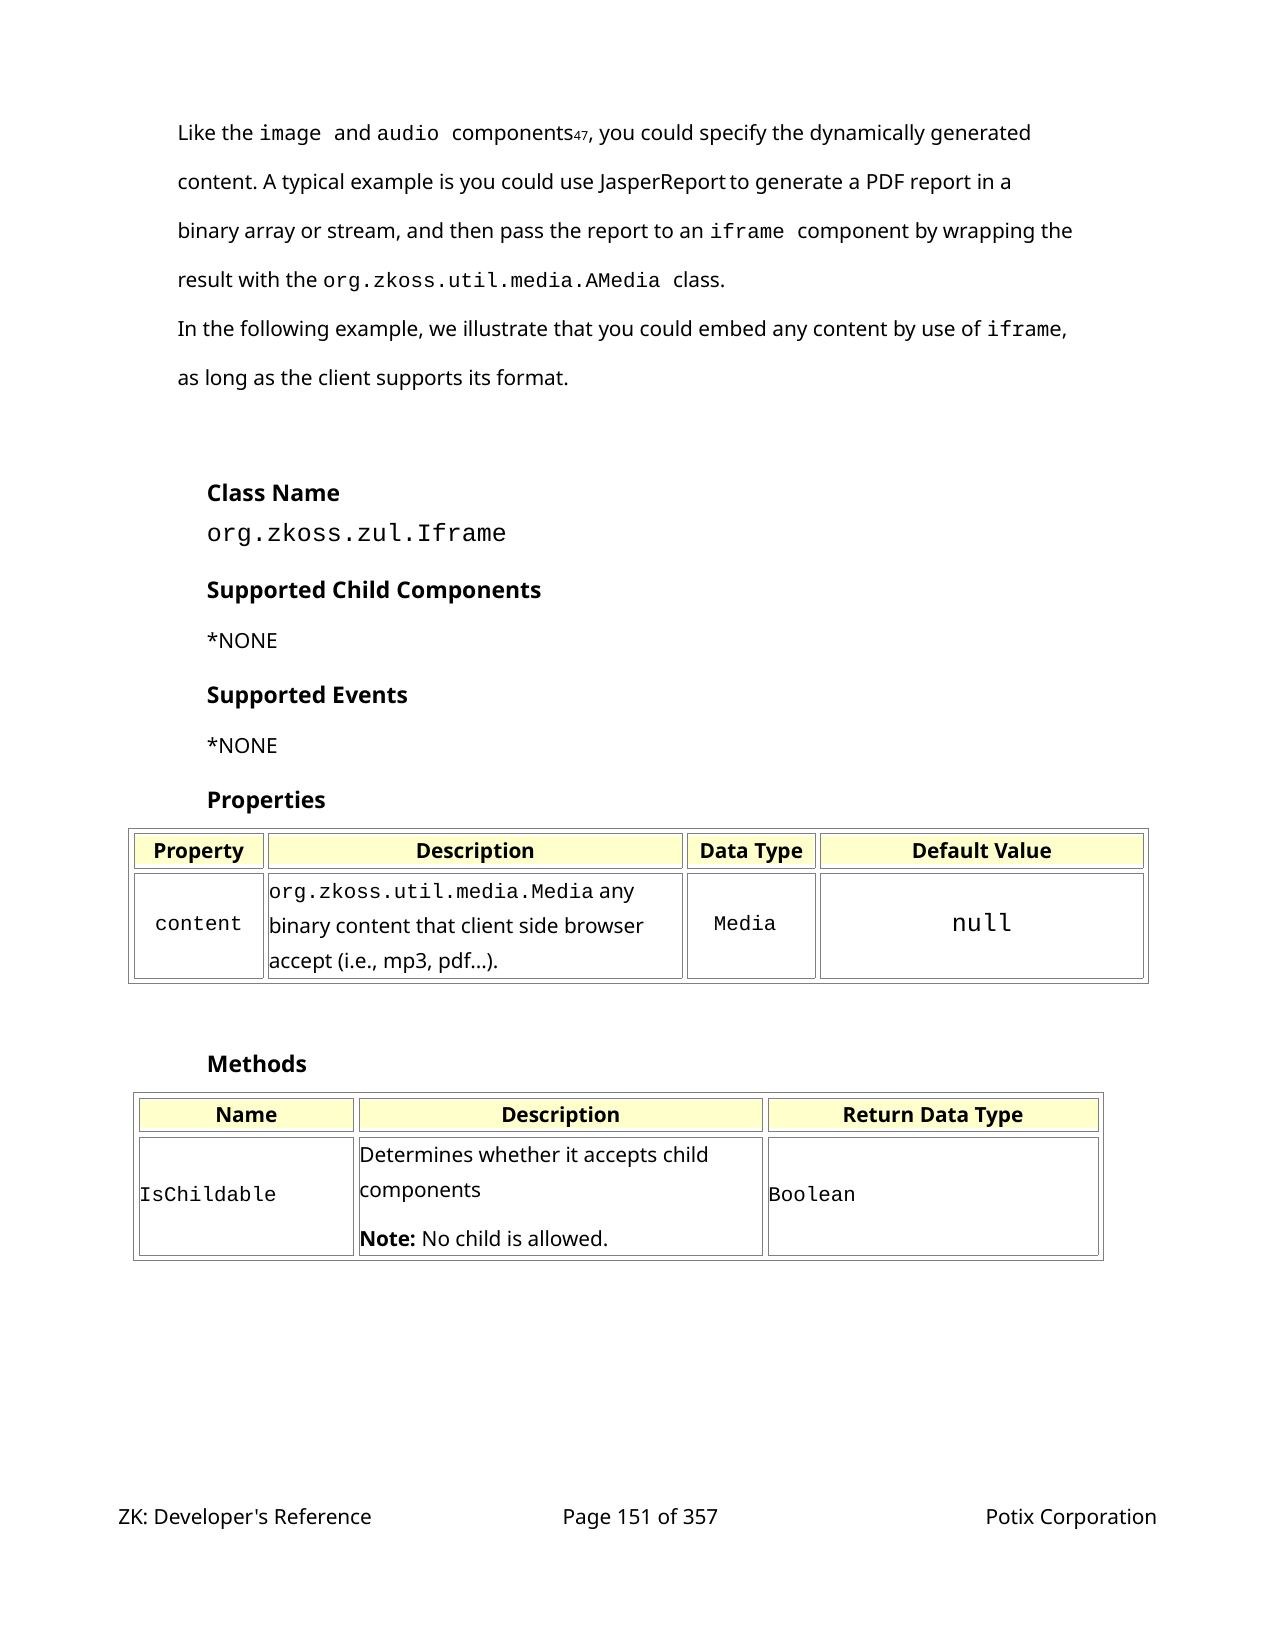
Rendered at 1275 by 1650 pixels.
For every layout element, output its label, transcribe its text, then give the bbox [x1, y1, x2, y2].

table_header Default Value [818, 829, 1146, 867]
table_cell content [131, 868, 266, 978]
subtitle Supported Events [207, 679, 1157, 710]
table_header Name [136, 1093, 356, 1131]
table_header Property [131, 829, 266, 867]
table_cell null [818, 868, 1146, 978]
table_cell org.zkoss.util.media.Media any binary content that client side browser accept (i.e., mp3, pdf...). [266, 868, 685, 978]
table_header Description [266, 829, 685, 867]
table_cell Media [685, 868, 817, 978]
table_cell Boolean [765, 1131, 1101, 1255]
table_header Description [356, 1093, 765, 1131]
table_header Return Data Type [765, 1093, 1101, 1131]
text *NONE [207, 626, 1157, 654]
subtitle Supported Child Components [207, 574, 1157, 605]
text org.zkoss.zul.Iframe [207, 521, 1157, 549]
table_cell Determines whether it accepts child components Note: No child is allowed. [356, 1131, 765, 1255]
subtitle Class Name [207, 477, 1157, 508]
subtitle Properties [207, 784, 1157, 815]
text as long as the client supports its format. [177, 363, 1157, 392]
text *NONE [207, 731, 1157, 759]
text Like the image and audio components47, you could specify the dynamically generated [177, 118, 1157, 147]
text binary array or stream, and then pass the report to an iframe component by wrapping the [177, 216, 1157, 245]
text content. A typical example is you could use JasperReport to generate a PDF report in a [177, 167, 1157, 196]
text In the following example, we illustrate that you could embed any content by use of iframe, [177, 314, 1157, 343]
table_header Data Type [685, 829, 817, 867]
table_cell IsChildable [136, 1131, 356, 1255]
text result with the org.zkoss.util.media.AMedia class. [177, 265, 1157, 294]
subtitle Methods [207, 1048, 1157, 1079]
